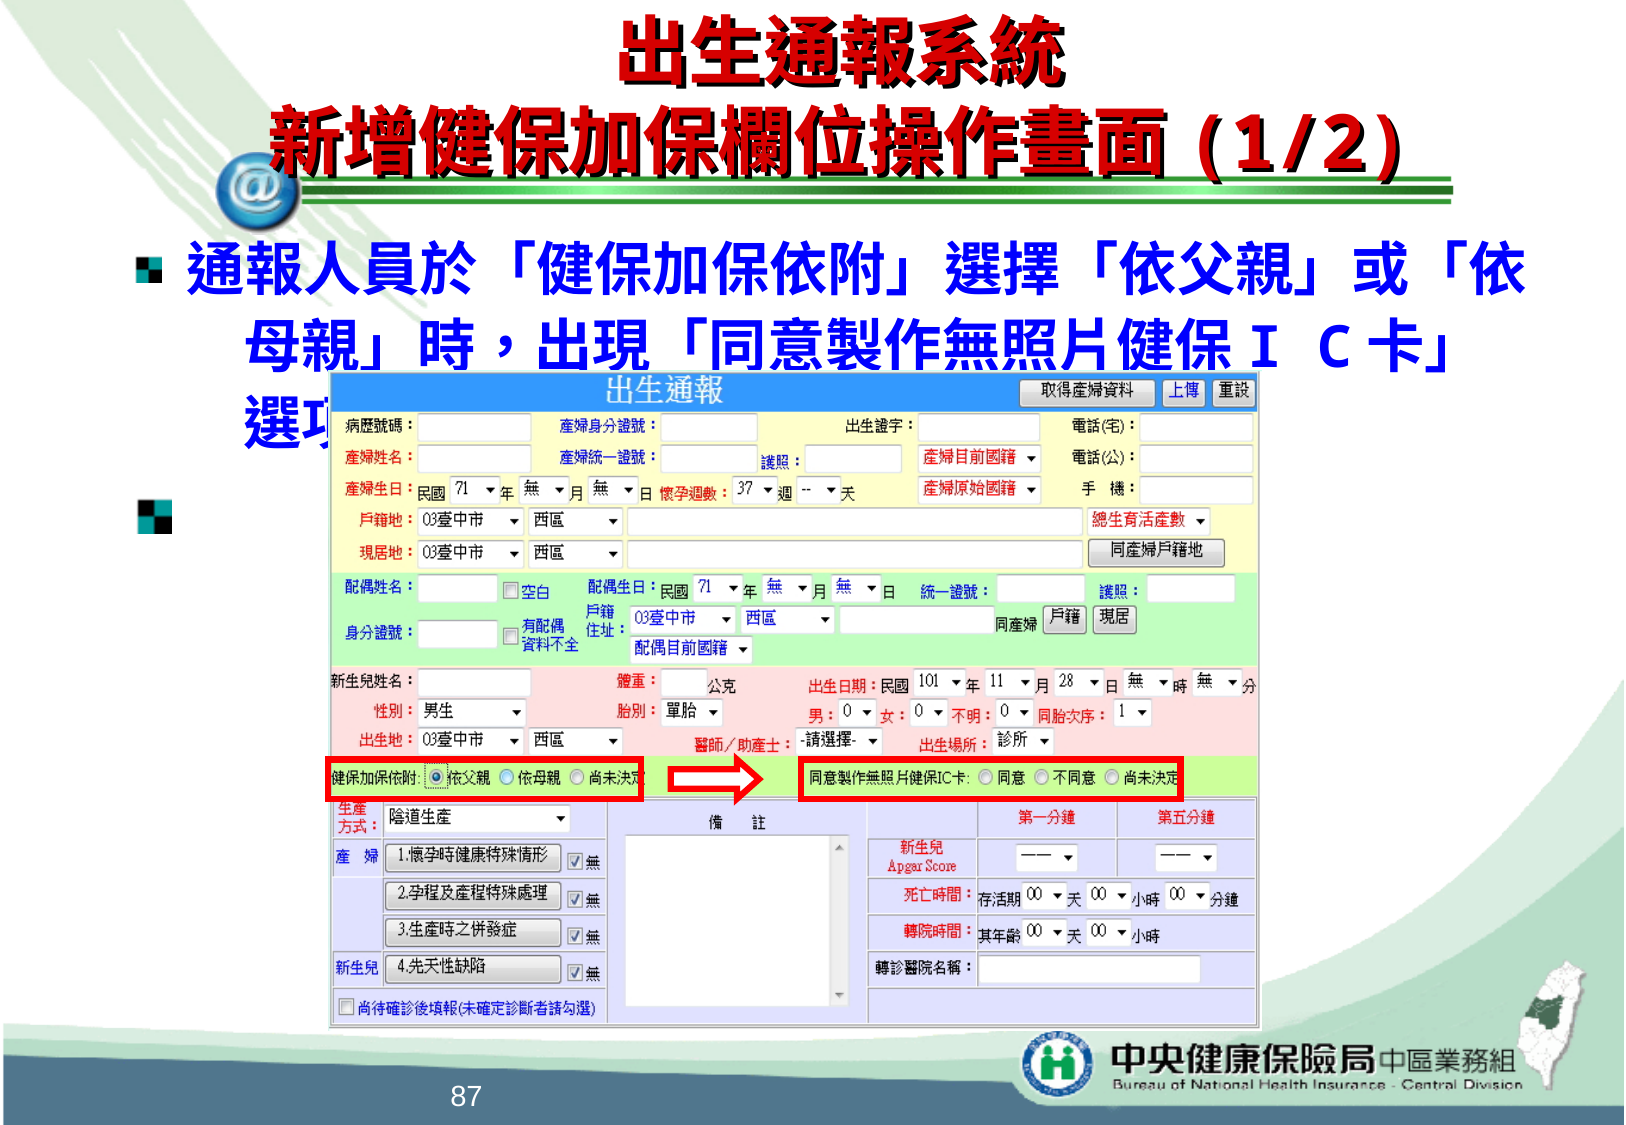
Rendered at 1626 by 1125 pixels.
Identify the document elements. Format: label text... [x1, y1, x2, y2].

text_box [670, 759, 760, 799]
list 通報人員於「健保加保依附」選擇「依父親」或「依母親」時，出現「同意製作無照片健保I C卡」選項 [115, 217, 1545, 1035]
text_box [435, 1065, 815, 1125]
picture [331, 763, 638, 796]
picture [328, 370, 1262, 1031]
title 出生通報系統 新增健保加保欄位操作畫面(1/2) [139, 0, 1539, 184]
